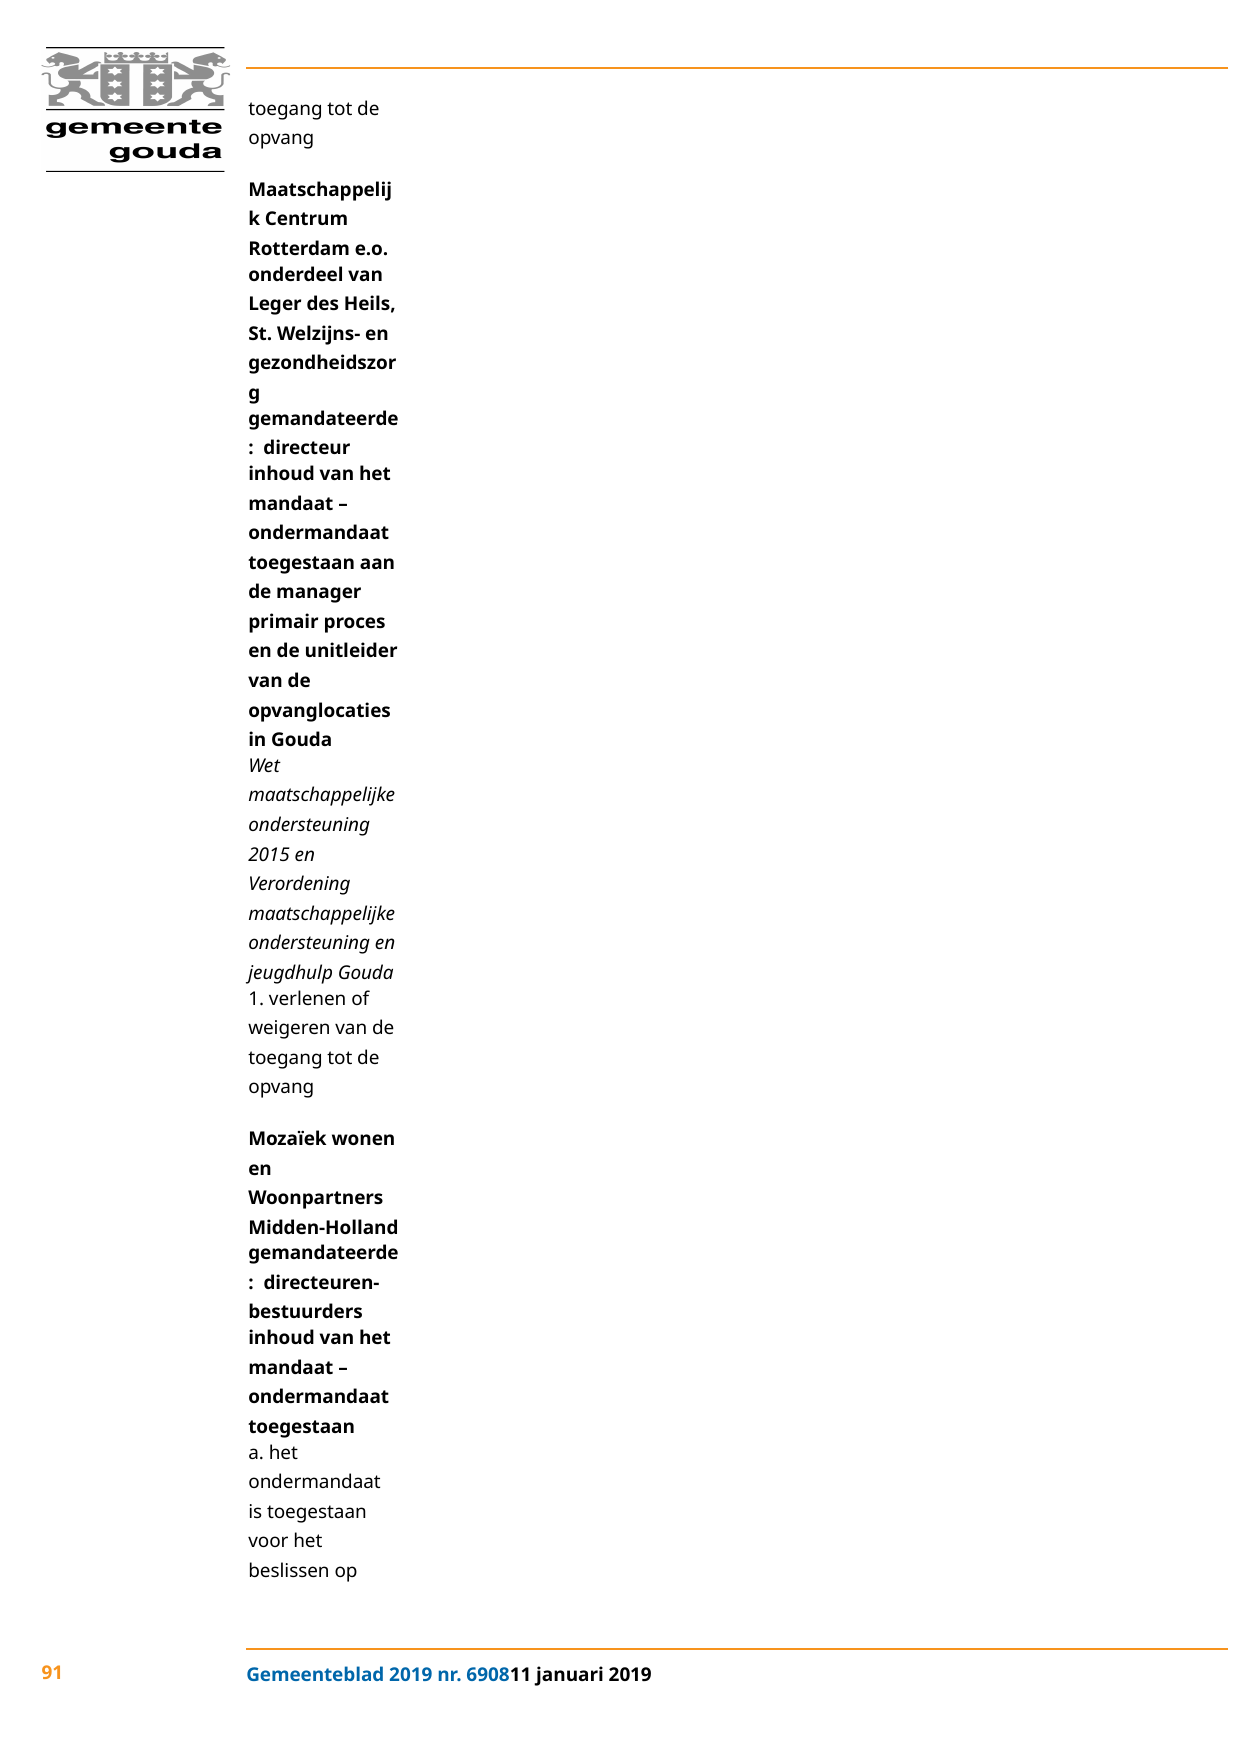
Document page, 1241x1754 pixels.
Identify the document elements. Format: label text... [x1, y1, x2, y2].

table_cell inhoud van het mandaat – ondermandaat toegestaan aan de manager primair proces en de unitleider van de opvanglocaties in Gouda [248, 460, 398, 752]
table_cell a. het ondermandaat is toegestaan voor het beslissen op [248, 1439, 398, 1583]
table_cell Wet maatschappelijke ondersteuning 2015 en Verordening maatschappelijke ondersteuning en jeugdhulp Gouda [248, 752, 398, 985]
table_cell onderdeel van Leger des Heils, St. Welzijns- en gezondheidszorg [248, 261, 398, 405]
table_cell Mozaïek wonen en Woonpartners Midden-Holland [248, 1125, 398, 1239]
table_cell [248, 150, 398, 176]
table_cell gemandateerde: directeuren-bestuurders [248, 1240, 398, 1324]
table_cell [248, 1099, 398, 1125]
table_cell 1. verlenen of weigeren van de toegang tot de opvang [248, 985, 398, 1099]
picture [41, 47, 231, 172]
table_cell gemandateerde: directeur [248, 405, 398, 460]
table_cell Maatschappelijk Centrum Rotterdam e.o. [248, 176, 398, 261]
table_cell toegang tot de opvang [248, 95, 398, 150]
table_cell inhoud van het mandaat – ondermandaat toegestaan [248, 1325, 398, 1439]
